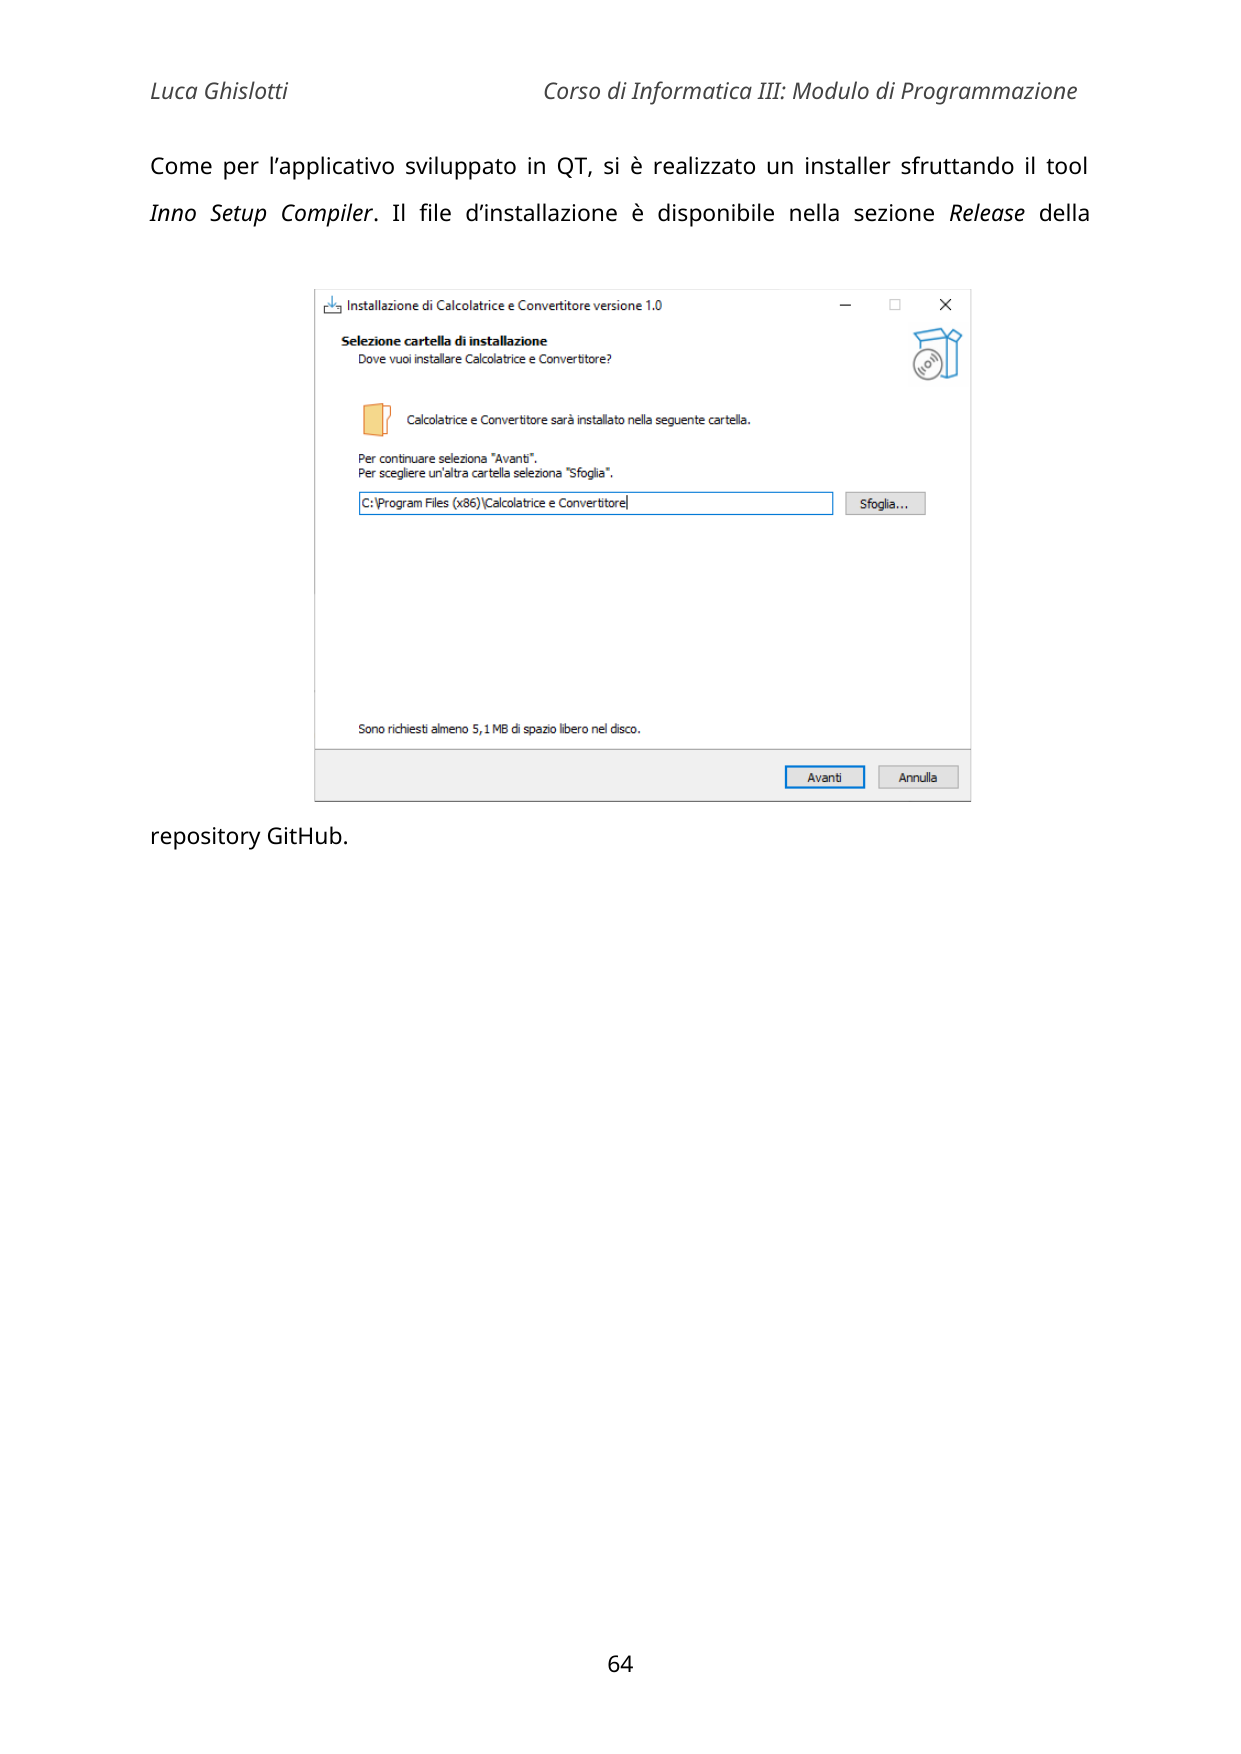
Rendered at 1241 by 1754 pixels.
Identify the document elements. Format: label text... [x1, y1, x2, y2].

text Come per l’applicativo sviluppato in QT, si è realizzato un installer sfruttando il tool Inno Setup Compiler. Il file d’installazione è disponibile nella sezione Release della repository GitHub. [150, 150, 1090, 851]
picture [314, 289, 972, 802]
